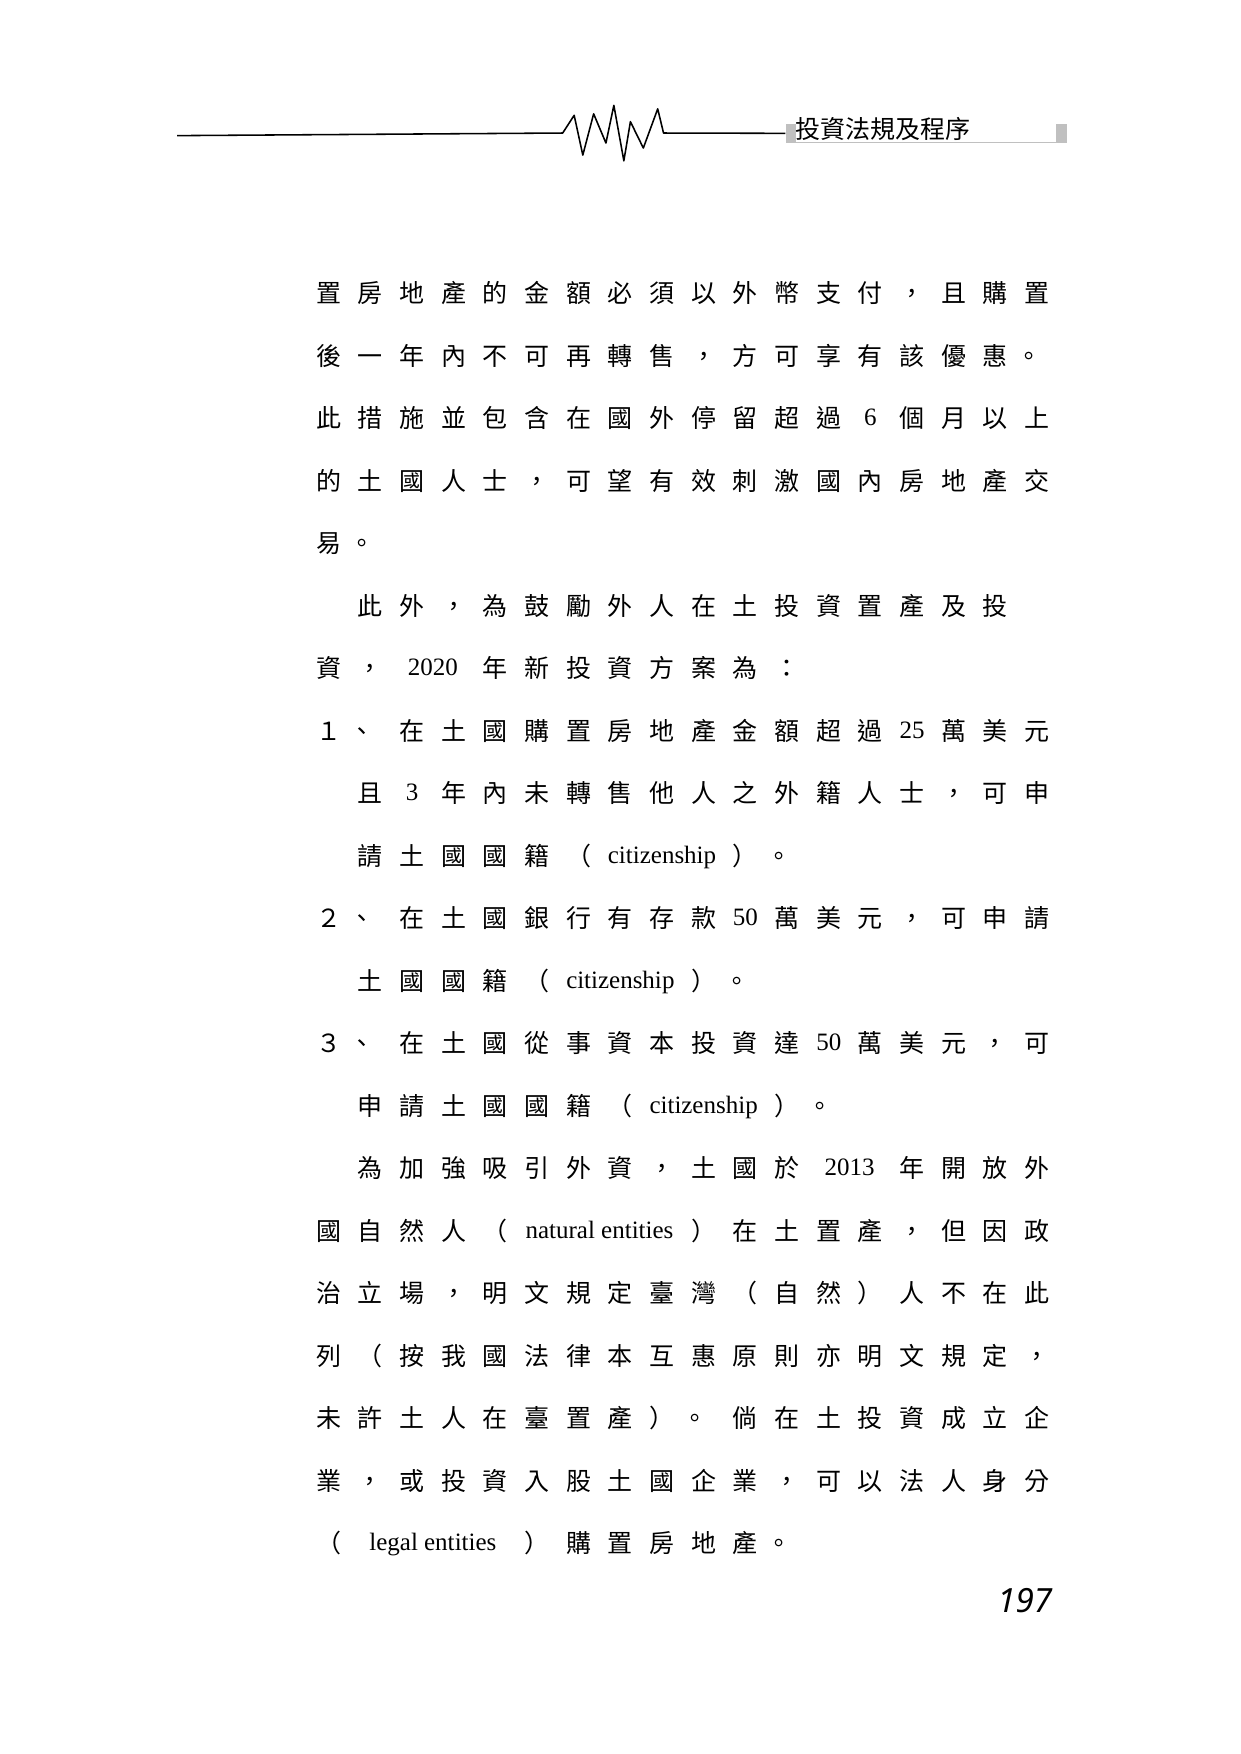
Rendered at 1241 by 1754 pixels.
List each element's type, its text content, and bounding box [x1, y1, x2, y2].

text 置房地產的金額必須以外幣支付，且購置後一年內不可再轉售，方可享有該優惠。此措施並包含在國外停留超過6個月以上的土國人士，可望有效刺激國內房地產交易。 [281, 250, 1058, 563]
text 此外，為鼓勵外人在土投資置產及投資，2020年新投資方案為： [281, 563, 1058, 688]
text ３、在土國從事資本投資達50萬美元，可申請土國國籍（citizenship）。 [281, 1000, 1058, 1125]
text ２、在土國銀行有存款50萬美元，可申請土國國籍（citizenship）。 [281, 875, 1058, 1000]
text 為加強吸引外資，土國於2013年開放外國自然人（natural entities）在土置產，但因政治立場，明文規定臺灣（自然）人不在此列（按我國法律本互惠原則亦明文規定，未許土人在臺置產）。倘在土投資成立企業，或投資入股土國企業，可以法人身分（legal entities）購置房地產。 [281, 1125, 1058, 1563]
text １、在土國購置房地產金額超過25萬美元且3年內未轉售他人之外籍人士，可申請土國國籍（citizenship）。 [281, 688, 1058, 875]
